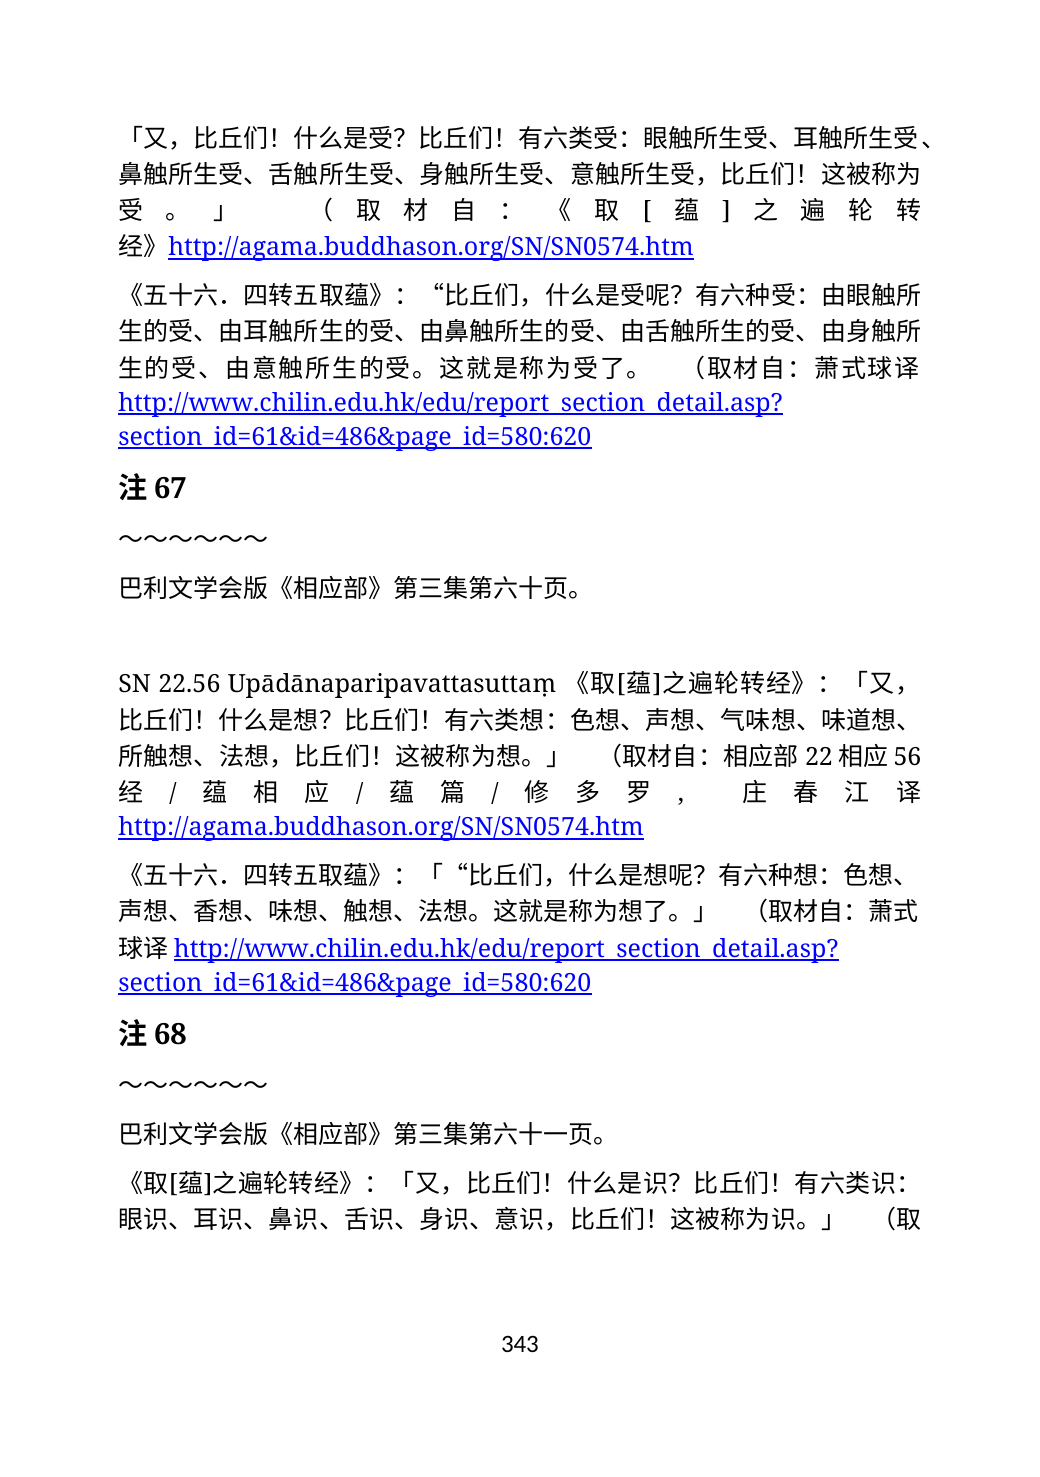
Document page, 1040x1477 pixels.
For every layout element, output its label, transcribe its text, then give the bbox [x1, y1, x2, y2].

text 巴利文学会版《相应部》第三集第六十一页。 [118, 1114, 921, 1151]
text 巴利文学会版《相应部》第三集第六十页。 [118, 569, 921, 605]
text 「又，比丘们！什么是受？比丘们！有六类受：眼触所生受、耳触所生受、鼻触所生受、舌触所生受、身触所生受、意触所生受，比丘们！这被称为受。」 （取材自：《取[蕴]之遍轮转经》http://agama.buddhason.org/SN/SN0574.htm [118, 118, 921, 263]
text 《五十六．四转五取蕴》：「“比丘们，什么是想呢？有六种想：色想、声想、香想、味想、触想、法想。这就是称为想了。」 （取材自：萧式球译 http://www.chilin.edu.hk/edu/report_section_detail.asp?section_id=61&id=486&page_id=580:620 [118, 856, 921, 998]
text 注 68 [118, 1011, 921, 1053]
text SN 22.56 Upādānaparipavattasuttaṃ 《取[蕴]之遍轮转经》：「又，比丘们！什么是想？比丘们！有六类想：色想、声想、气味想、味道想、所触想、法想，比丘们！这被称为想。」 （取材自：相应部22相应56经/蕴相应/蕴篇/修多罗, 庄春江译 http://agama.buddhason.org/SN/SN0574.htm [118, 664, 921, 843]
text 《取[蕴]之遍轮转经》：「又，比丘们！什么是识？比丘们！有六类识：眼识、耳识、鼻识、舌识、身识、意识，比丘们！这被称为识。」 （取 [118, 1163, 921, 1236]
text 《五十六．四转五取蕴》：“比丘们，什么是受呢？有六种受：由眼触所生的受、由耳触所生的受、由鼻触所生的受、由舌触所生的受、由身触所生的受、由意触所生的受。这就是称为受了。 （取材自：萧式球译 http://www.chilin.edu.hk/edu/report_section_detail.asp?section_id=61&id=486&page_id=580:620 [118, 276, 921, 452]
text 注 67 [118, 465, 921, 507]
text ～～～～～～ [118, 520, 921, 556]
text ～～～～～～ [118, 1066, 921, 1102]
